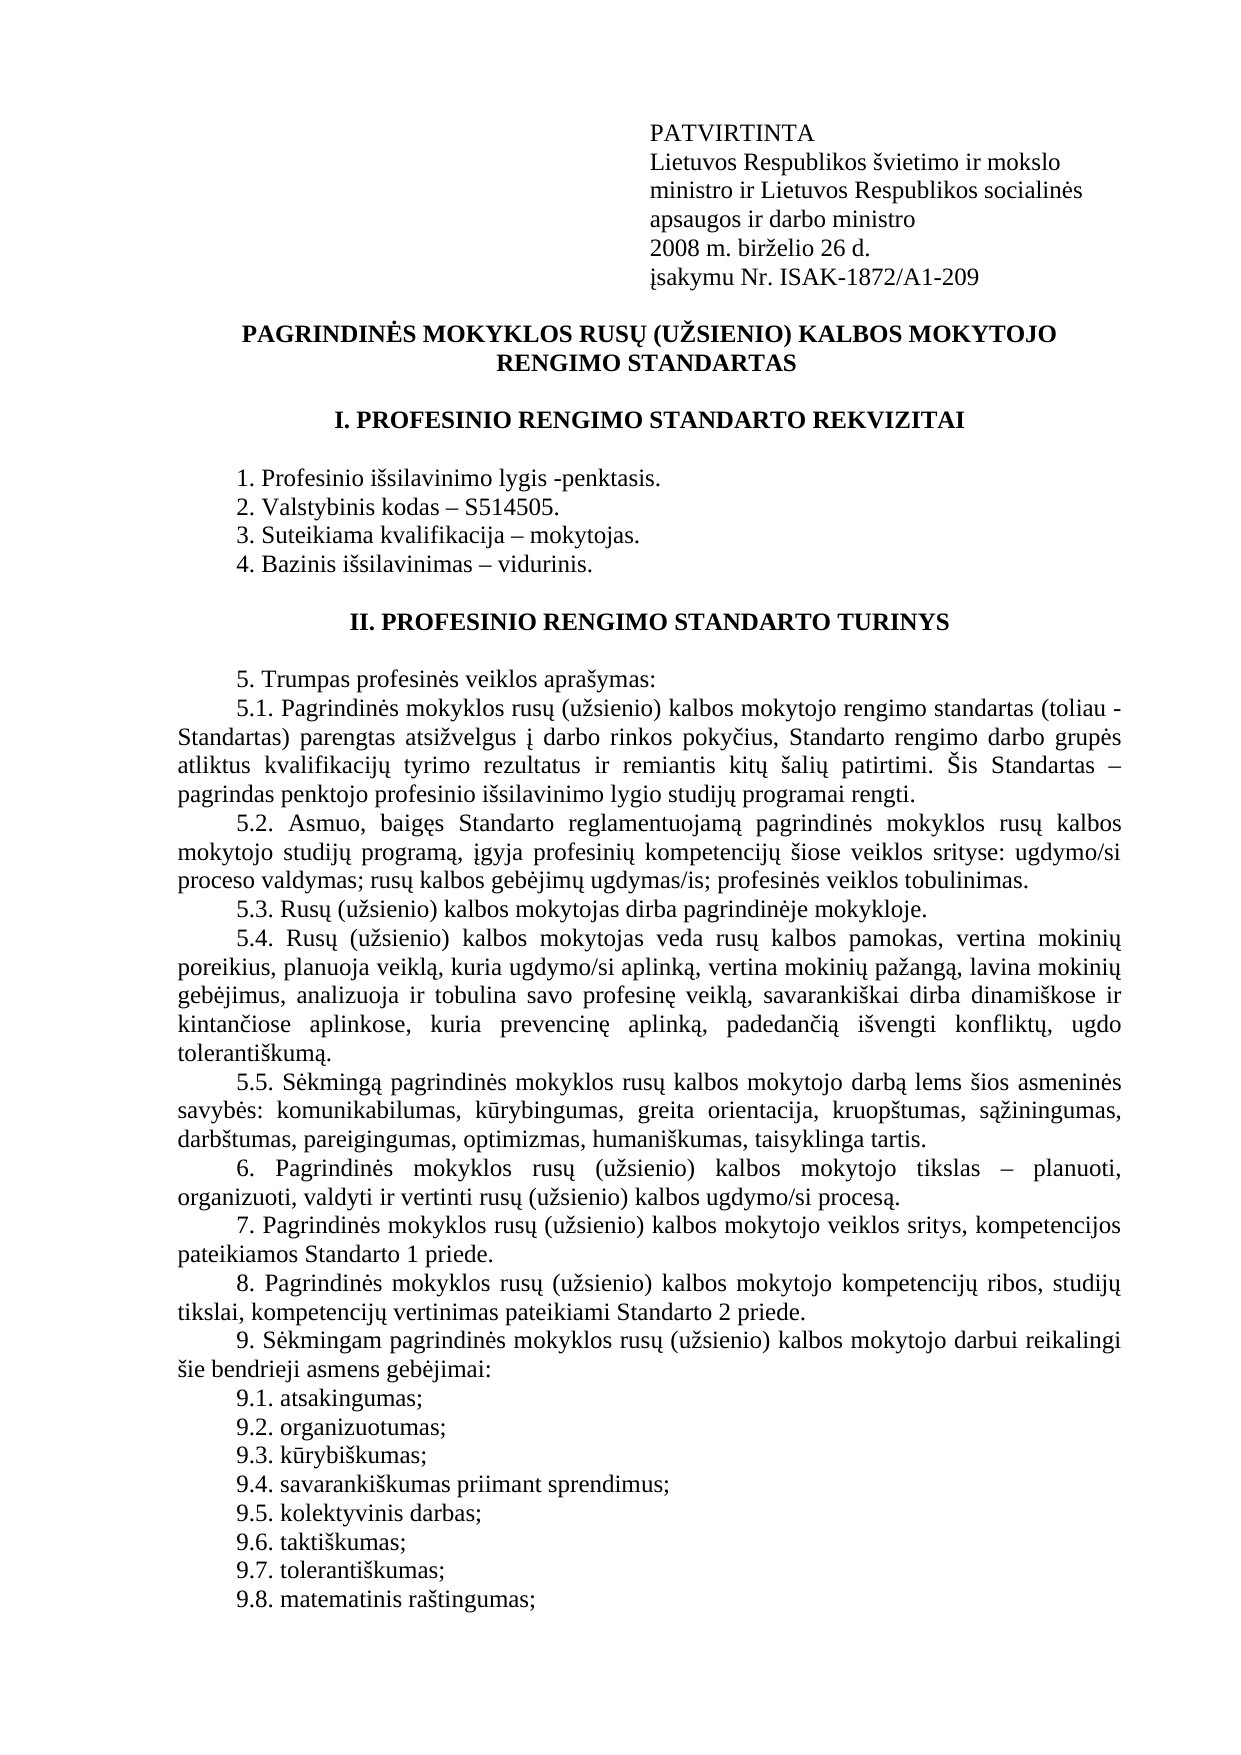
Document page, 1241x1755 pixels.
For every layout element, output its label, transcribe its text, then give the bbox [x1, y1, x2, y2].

text 8. Pagrindinės mokyklos rusų (užsienio) kalbos mokytojo kompetencijų ribos, studijų tikslai, kompetencijų vertinimas pateikiami Standarto 2 priede. [177, 1268, 1122, 1326]
text 2008 m. birželio 26 d. [649, 233, 1122, 262]
text PAGRINDINĖS MOKYKLOS RUSŲ (UŽSIENIO) KALBOS MOKYTOJO RENGIMO STANDARTAS [177, 319, 1122, 377]
text 3. Suteikiama kvalifikacija – mokytojas. [177, 521, 1122, 549]
text 2. Valstybinis kodas – S514505. [177, 492, 1122, 521]
text apsaugos ir darbo ministro [649, 204, 1122, 233]
text 4. Bazinis išsilavinimas – vidurinis. [177, 549, 1122, 578]
text ministro ir Lietuvos Respublikos socialinės [649, 176, 1122, 204]
text 5.5. Sėkmingą pagrindinės mokyklos rusų kalbos mokytojo darbą lems šios asmeninės savybės: komunikabilumas, kūrybingumas, greita orientacija, kruopštumas, sąžiningumas, darbštumas, pareigingumas, optimizmas, humaniškumas, taisyklinga tartis. [177, 1067, 1122, 1153]
text 9. Sėkmingam pagrindinės mokyklos rusų (užsienio) kalbos mokytojo darbui reikalingi šie bendrieji asmens gebėjimai: [177, 1326, 1122, 1383]
text II. PROFESINIO RENGIMO STANDARTO TURINYS [177, 607, 1122, 636]
text 9.7. tolerantiškumas; [177, 1556, 1122, 1584]
text 6. Pagrindinės mokyklos rusų (užsienio) kalbos mokytojo tikslas – planuoti, organizuoti, valdyti ir vertinti rusų (užsienio) kalbos ugdymo/si procesą. [177, 1153, 1122, 1211]
text 9.4. savarankiškumas priimant sprendimus; [177, 1469, 1122, 1498]
text 9.8. matematinis raštingumas; [177, 1584, 1122, 1613]
text 5.3. Rusų (užsienio) kalbos mokytojas dirba pagrindinėje mokykloje. [177, 894, 1122, 923]
text Lietuvos Respublikos švietimo ir mokslo [649, 147, 1122, 176]
text 1. Profesinio išsilavinimo lygis -penktasis. [177, 463, 1122, 492]
text I. PROFESINIO RENGIMO STANDARTO REKVIZITAI [177, 406, 1122, 434]
text 5. Trumpas profesinės veiklos aprašymas: [177, 664, 1122, 693]
text 9.3. kūrybiškumas; [177, 1441, 1122, 1469]
text 5.1. Pagrindinės mokyklos rusų (užsienio) kalbos mokytojo rengimo standartas (toliau -Standartas) parengtas atsižvelgus į darbo rinkos pokyčius, Standarto rengimo darbo grupės atliktus kvalifikacijų tyrimo rezultatus ir remiantis kitų šalių patirtimi. Šis Standartas – pagrindas penktojo profesinio išsilavinimo lygio studijų programai rengti. [177, 693, 1122, 808]
text 9.6. taktiškumas; [177, 1527, 1122, 1556]
text 9.5. kolektyvinis darbas; [177, 1498, 1122, 1527]
text 5.2. Asmuo, baigęs Standarto reglamentuojamą pagrindinės mokyklos rusų kalbos mokytojo studijų programą, įgyja profesinių kompetencijų šiose veiklos srityse: ugdymo/si proceso valdymas; rusų kalbos gebėjimų ugdymas/is; profesinės veiklos tobulinimas. [177, 808, 1122, 894]
text 7. Pagrindinės mokyklos rusų (užsienio) kalbos mokytojo veiklos sritys, kompetencijos pateikiamos Standarto 1 priede. [177, 1211, 1122, 1268]
text 9.1. atsakingumas; [177, 1383, 1122, 1412]
text 5.4. Rusų (užsienio) kalbos mokytojas veda rusų kalbos pamokas, vertina mokinių poreikius, planuoja veiklą, kuria ugdymo/si aplinką, vertina mokinių pažangą, lavina mokinių gebėjimus, analizuoja ir tobulina savo profesinę veiklą, savarankiškai dirba dinamiškose ir kintančiose aplinkose, kuria prevencinę aplinką, padedančią išvengti konfliktų, ugdo tolerantiškumą. [177, 923, 1122, 1067]
text PATVIRTINTA [649, 118, 1122, 147]
text 9.2. organizuotumas; [177, 1412, 1122, 1441]
text įsakymu Nr. ISAK-1872/A1-209 [649, 262, 1122, 291]
